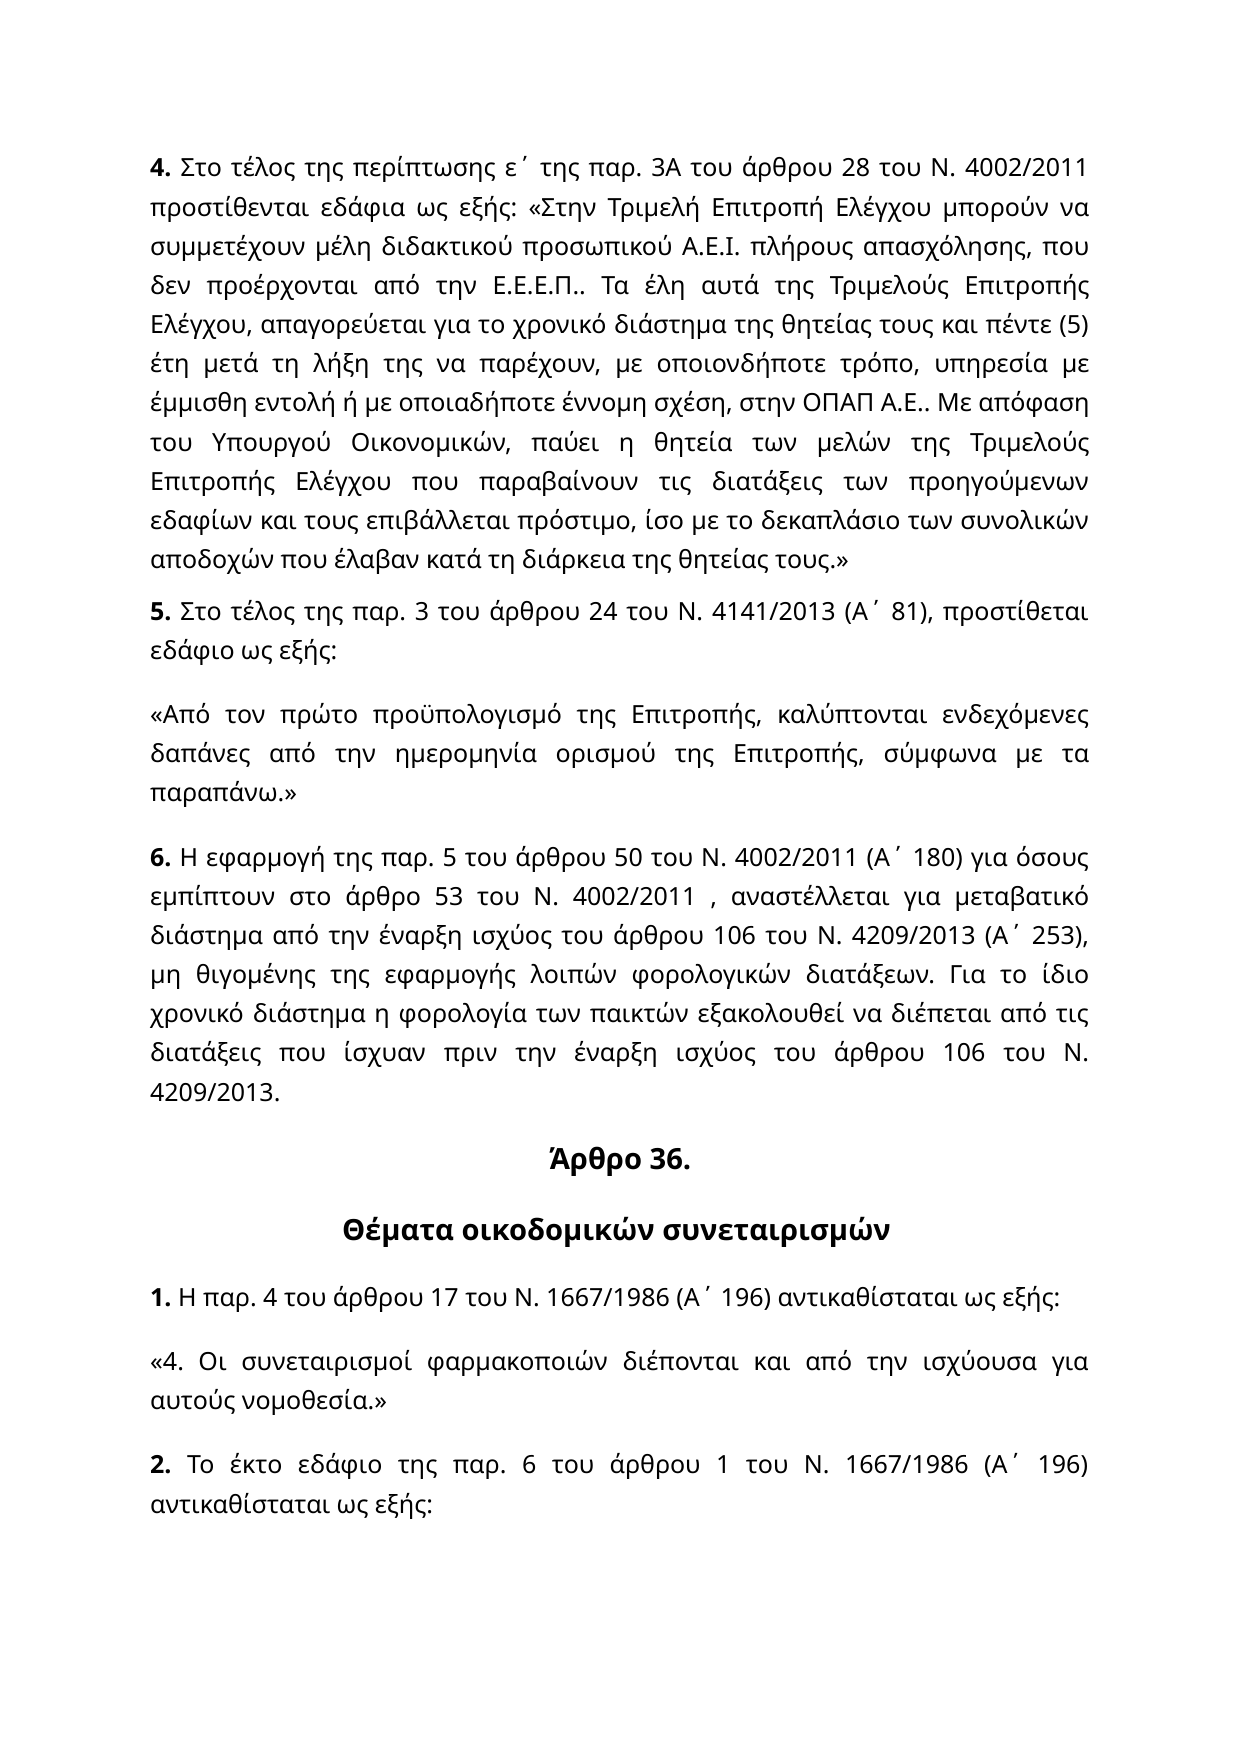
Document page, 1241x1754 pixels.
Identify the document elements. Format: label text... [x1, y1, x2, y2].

subtitle Άρθρο 36. [150, 1138, 1090, 1178]
text 5. Στο τέλος της παρ. 3 του άρθρου 24 του Ν. 4141/2013 (Α΄ 81), προστίθεται εδάφιο ως εξής: [150, 593, 1090, 667]
text «Από τον πρώτο προϋπολογισμό της Επιτροπής, καλύπτονται ενδεχόμενες δαπάνες από την ημερομηνία ορισμού της Επιτροπής, σύμφωνα με τα παραπάνω.» [150, 697, 1090, 809]
text 1. Η παρ. 4 του άρθρου 17 του Ν. 1667/1986 (Α΄ 196) αντικαθίσταται ως εξής: [150, 1279, 1090, 1314]
text «4. Οι συνεταιρισμοί φαρμακοποιών διέπονται και από την ισχύουσα για αυτούς νομοθεσία.» [150, 1344, 1090, 1417]
text 2. Το έκτο εδάφιο της παρ. 6 του άρθρου 1 του Ν. 1667/1986 (Α΄ 196) αντικαθίσταται ως εξής: [150, 1447, 1090, 1520]
subtitle Θέματα οικοδομικών συνεταιρισμών [150, 1209, 1090, 1249]
text 6. Η εφαρμογή της παρ. 5 του άρθρου 50 του Ν. 4002/2011 (Α΄ 180) για όσους εμπίπτουν στο άρθρο 53 του Ν. 4002/2011 , αναστέλλεται για μεταβατικό διάστημα από την έναρξη ισχύος του άρθρου 106 του Ν. 4209/2013 (Α΄ 253), μη θιγομένης της εφαρμογής λοιπών φορολογικών διατάξεων. Για το ίδιο χρονικό διάστημα η φορολογία των παικτών εξακολουθεί να διέπεται από τις διατάξεις που ίσχυαν πριν την έναρξη ισχύος του άρθρου 106 του Ν. 4209/2013. [150, 839, 1090, 1108]
text 4. Στο τέλος της περίπτωσης ε΄ της παρ. 3Α του άρθρου 28 του Ν. 4002/2011 προστίθενται εδάφια ως εξής: «Στην Τριμελή Επιτροπή Ελέγχου μπορούν να συμμετέχουν μέλη διδακτικού προσωπικού Α.Ε.Ι. πλήρους απασχόλησης, που δεν προέρχονται από την Ε.Ε.Ε.Π.. Τα έλη αυτά της Τριμελούς Επιτροπής Ελέγχου, απαγορεύεται για το χρονικό διάστημα της θητείας τους και πέντε (5) έτη μετά τη λήξη της να παρέχουν, με οποιονδήποτε τρόπο, υπηρεσία με έμμισθη εντολή ή με οποιαδήποτε έννομη σχέση, στην ΟΠΑΠ Α.Ε.. Με απόφαση του Υπουργού Οικονομικών, παύει η θητεία των μελών της Τριμελούς Επιτροπής Ελέγχου που παραβαίνουν τις διατάξεις των προηγούμενων εδαφίων και τους επιβάλλεται πρόστιμο, ίσο με το δεκαπλάσιο των συνολικών αποδοχών που έλαβαν κατά τη διάρκεια της θητείας τους.» [150, 150, 1090, 576]
